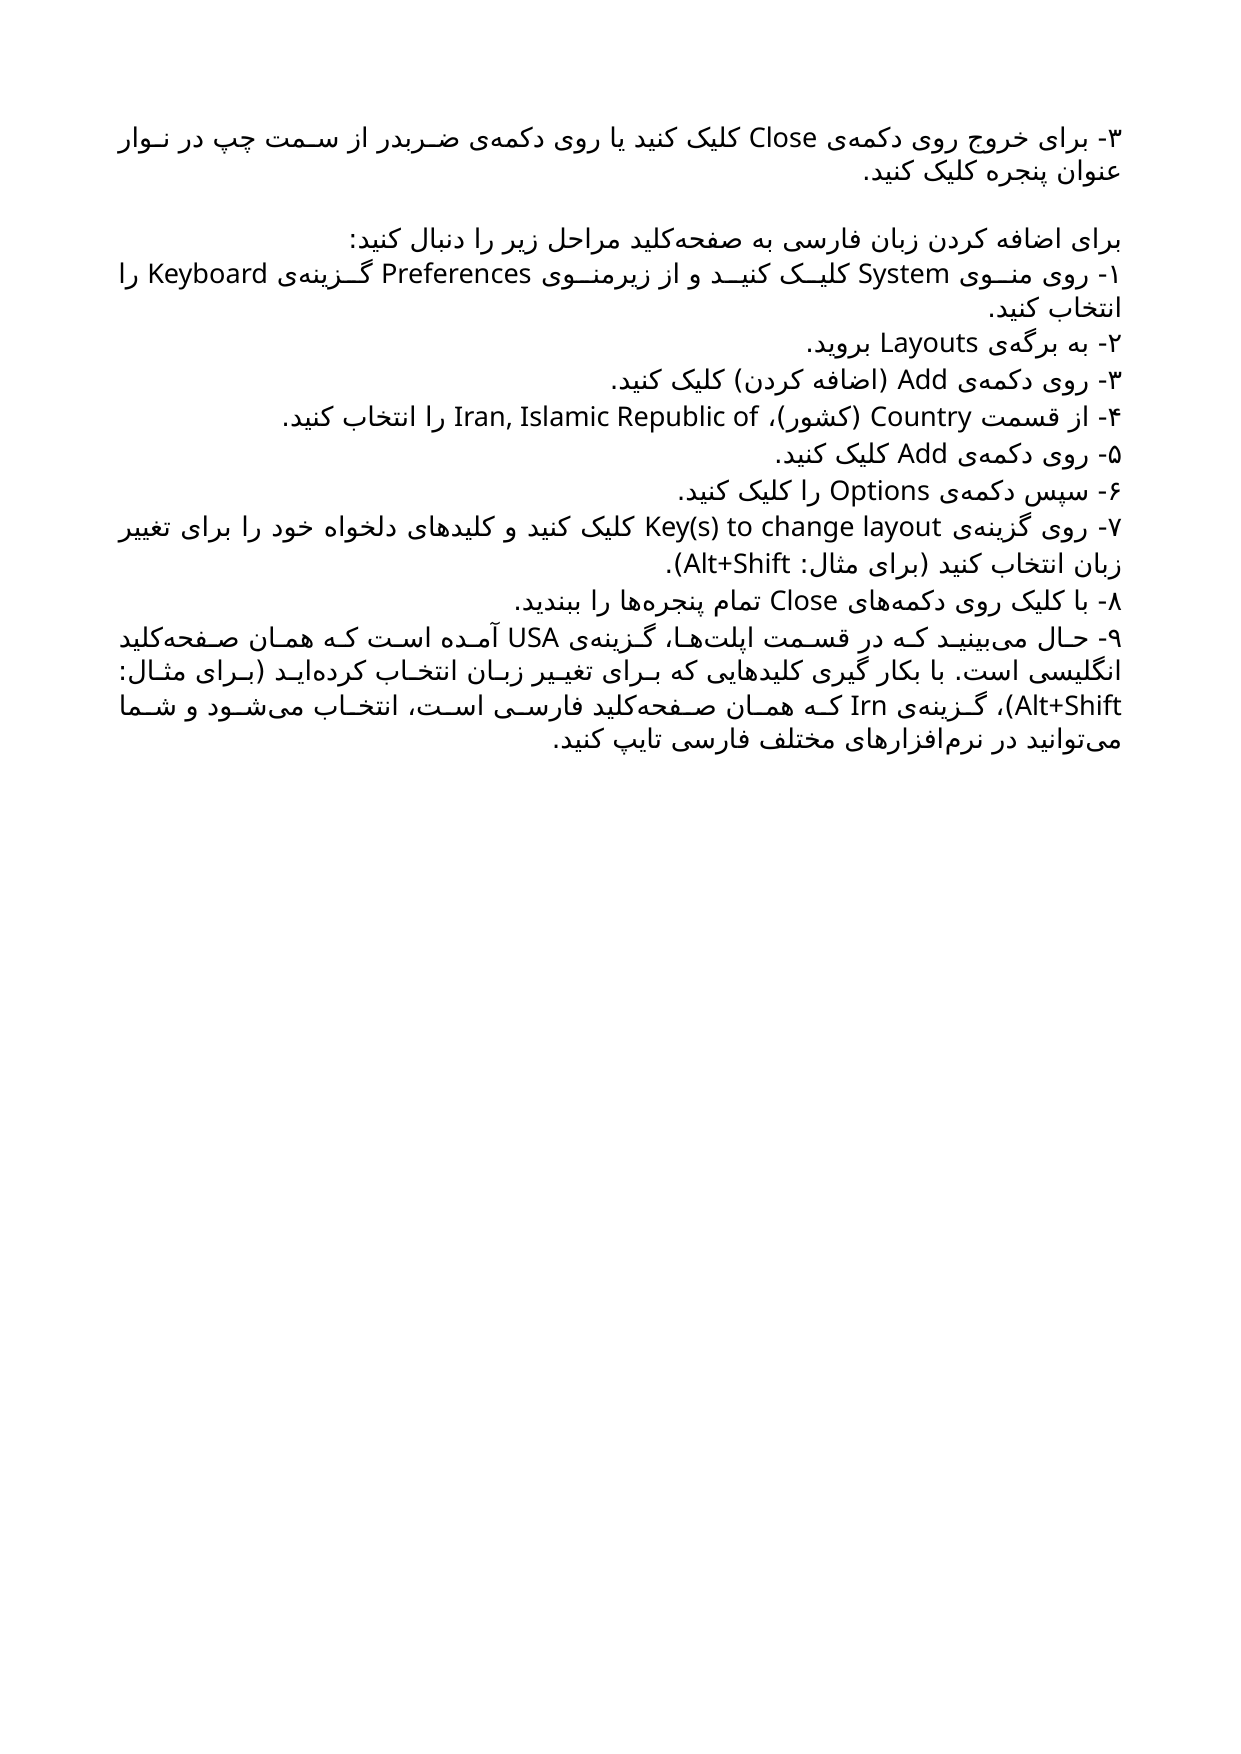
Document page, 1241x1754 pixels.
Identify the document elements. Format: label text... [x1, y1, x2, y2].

text ۷- روی گزینه‌ی Key(s) to change layout کلیک کنید و کلیدهای دلخواه خود را برای تغییر زبان انتخاب کنید (برای مثال: Alt+Shift). [118, 508, 1122, 582]
text ۶- سپس دکمه‌ی Options را کلیک کنید. [118, 471, 1122, 508]
text برای اضافه کردن زبان فارسی به صفحه‌کلید مراحل زیر را دنبال کنید: [118, 223, 1122, 255]
text ۱- روی منوی System کلیک کنید و از زیرمنوی Preferences گزینه‌ی Keyboard را انتخاب کنید. [118, 255, 1122, 323]
text ۸- با کلیک روی دکمه‌های Close تمام پنجره‌ها را ببندید. [118, 582, 1122, 618]
text ۴- از قسمت Country (کشور)، Iran, Islamic Republic of را انتخاب کنید. [118, 397, 1122, 434]
text ۳- برای خروج روی دکمه‌ی Close کلیک کنید یا روی دکمه‌ی ضربدر از سمت چپ در نوار عنوان پنجره کلیک کنید. [118, 118, 1122, 187]
text ۲- به برگه‌ی Layouts بروید. [118, 323, 1122, 360]
text ۹- حال می‌بینید که در قسمت اپلت‌ها، گزینه‌ی USA آمده است که همان صفحه‌کلید انگلیسی است. با بکار گیری کلیدهایی که برای تغییر زبان انتخاب کرده‌اید (برای مثال: Alt+Shift)، گزینه‌ی Irn که همان صفحه‌کلید فارسی است، انتخاب می‌شود و شما می‌توانید در نرم‌افزارهای مختلف فارسی تایپ کنید. [118, 618, 1122, 755]
text ۳- روی دکمه‌ی Add (اضافه کردن) کلیک کنید. [118, 360, 1122, 397]
text ۵- روی دکمه‌ی Add کلیک کنید. [118, 434, 1122, 471]
